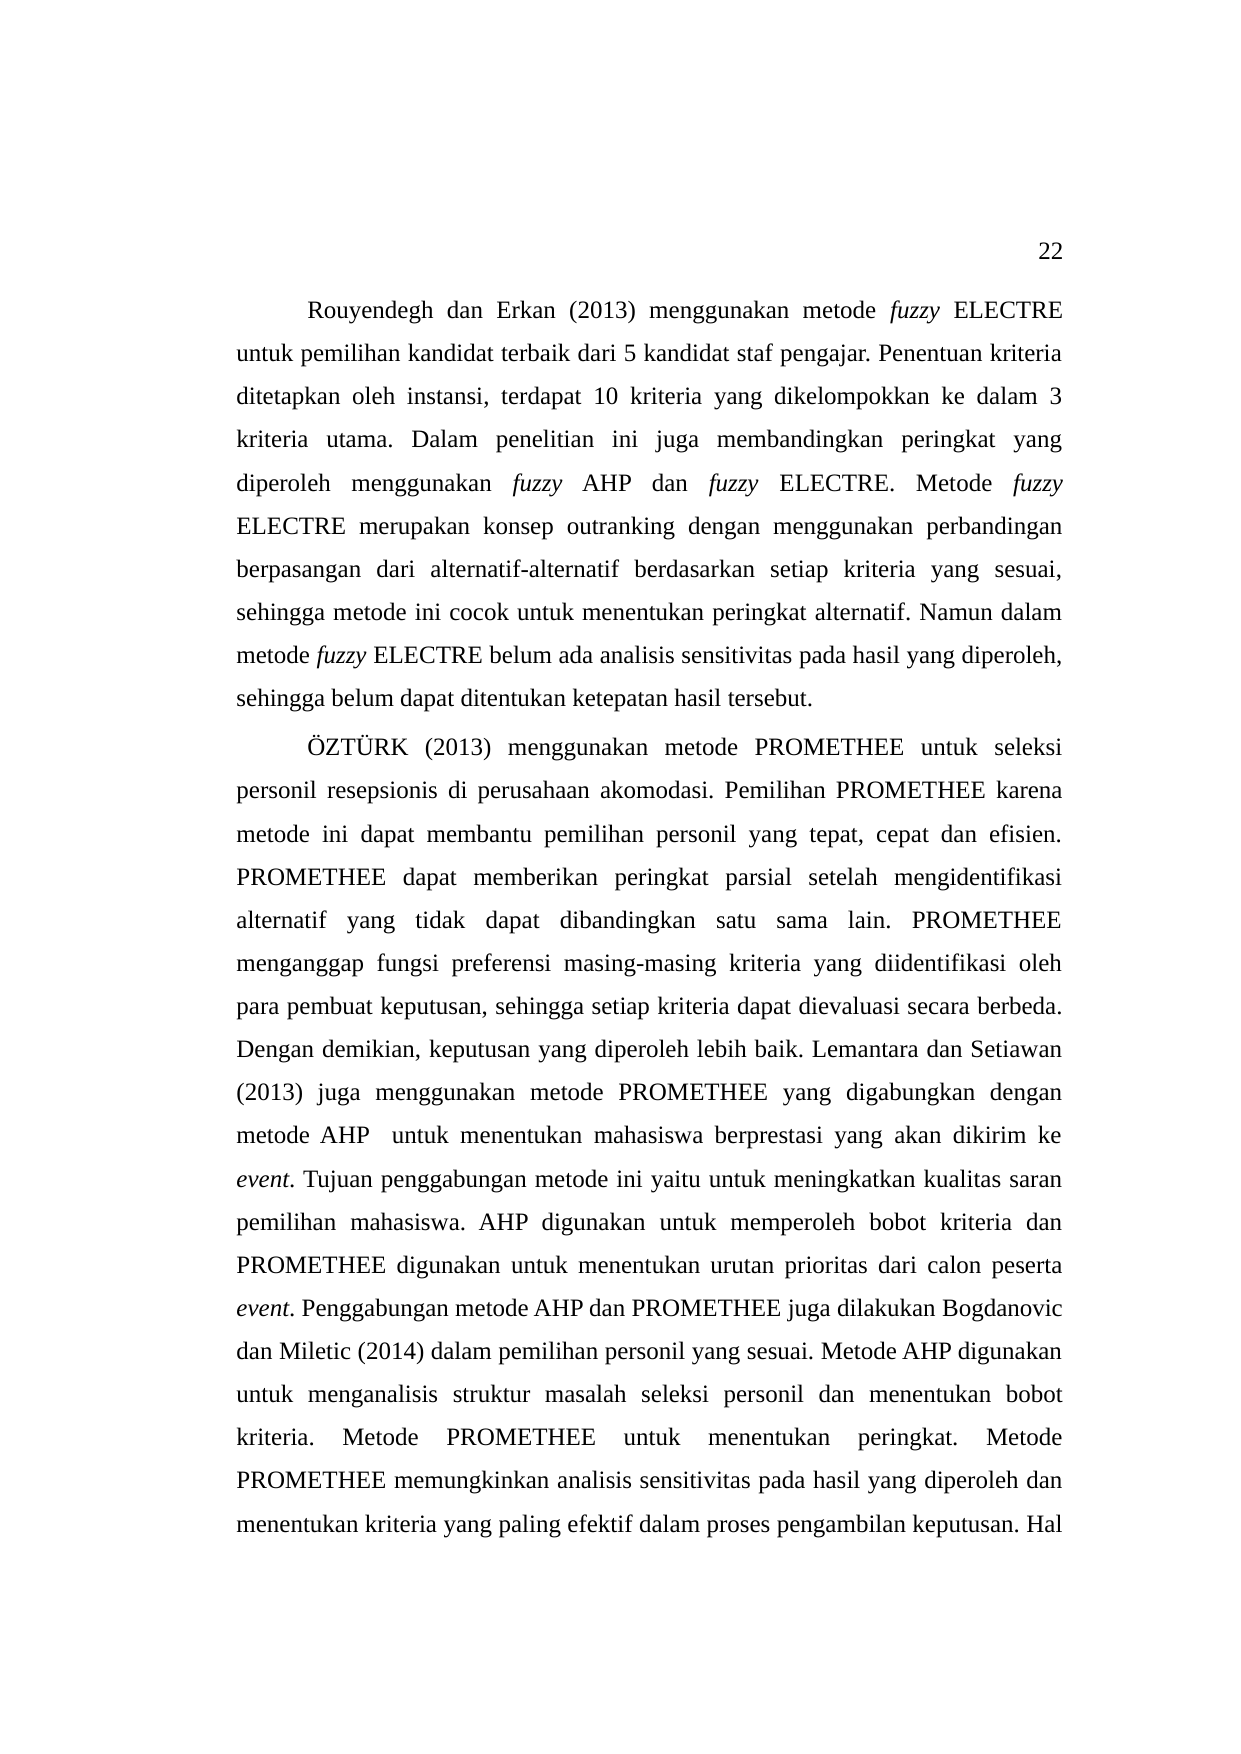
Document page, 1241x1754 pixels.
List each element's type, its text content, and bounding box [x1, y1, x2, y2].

text ÖZTÜRK (2013) menggunakan metode PROMETHEE untuk seleksi personil resepsionis di perusahaan akomodasi. Pemilihan PROMETHEE karena metode ini dapat membantu pemilihan personil yang tepat, cepat dan efisien. PROMETHEE dapat memberikan peringkat parsial setelah mengidentifikasi alternatif yang tidak dapat dibandingkan satu sama lain. PROMETHEE menganggap fungsi preferensi masing-masing kriteria yang diidentifikasi oleh para pembuat keputusan, sehingga setiap kriteria dapat dievaluasi secara berbeda. Dengan demikian, keputusan yang diperoleh lebih baik. Lemantara dan Setiawan (2013) juga menggunakan metode PROMETHEE yang digabungkan dengan metode AHP untuk menentukan mahasiswa berprestasi yang akan dikirim ke event. Tujuan penggabungan metode ini yaitu untuk meningkatkan kualitas saran pemilihan mahasiswa. AHP digunakan untuk memperoleh bobot kriteria dan PROMETHEE digunakan untuk menentukan urutan prioritas dari calon peserta event. Penggabungan metode AHP dan PROMETHEE juga dilakukan Bogdanovic dan Miletic (2014) dalam pemilihan personil yang sesuai. Metode AHP digunakan untuk menganalisis struktur masalah seleksi personil dan menentukan bobot kriteria. Metode PROMETHEE untuk menentukan peringkat. Metode PROMETHEE memungkinkan analisis sensitivitas pada hasil yang diperoleh dan menentukan kriteria yang paling efektif dalam proses pengambilan keputusan. Hal [236, 732, 1063, 1537]
text Rouyendegh dan Erkan (2013) menggunakan metode fuzzy ELECTRE untuk pemilihan kandidat terbaik dari 5 kandidat staf pengajar. Penentuan kriteria ditetapkan oleh instansi, terdapat 10 kriteria yang dikelompokkan ke dalam 3 kriteria utama. Dalam penelitian ini juga membandingkan peringkat yang diperoleh menggunakan fuzzy AHP dan fuzzy ELECTRE. Metode fuzzy ELECTRE merupakan konsep outranking dengan menggunakan perbandingan berpasangan dari alternatif-alternatif berdasarkan setiap kriteria yang sesuai, sehingga metode ini cocok untuk menentukan peringkat alternatif. Namun dalam metode fuzzy ELECTRE belum ada analisis sensitivitas pada hasil yang diperoleh, sehingga belum dapat ditentukan ketepatan hasil tersebut. [236, 295, 1063, 712]
